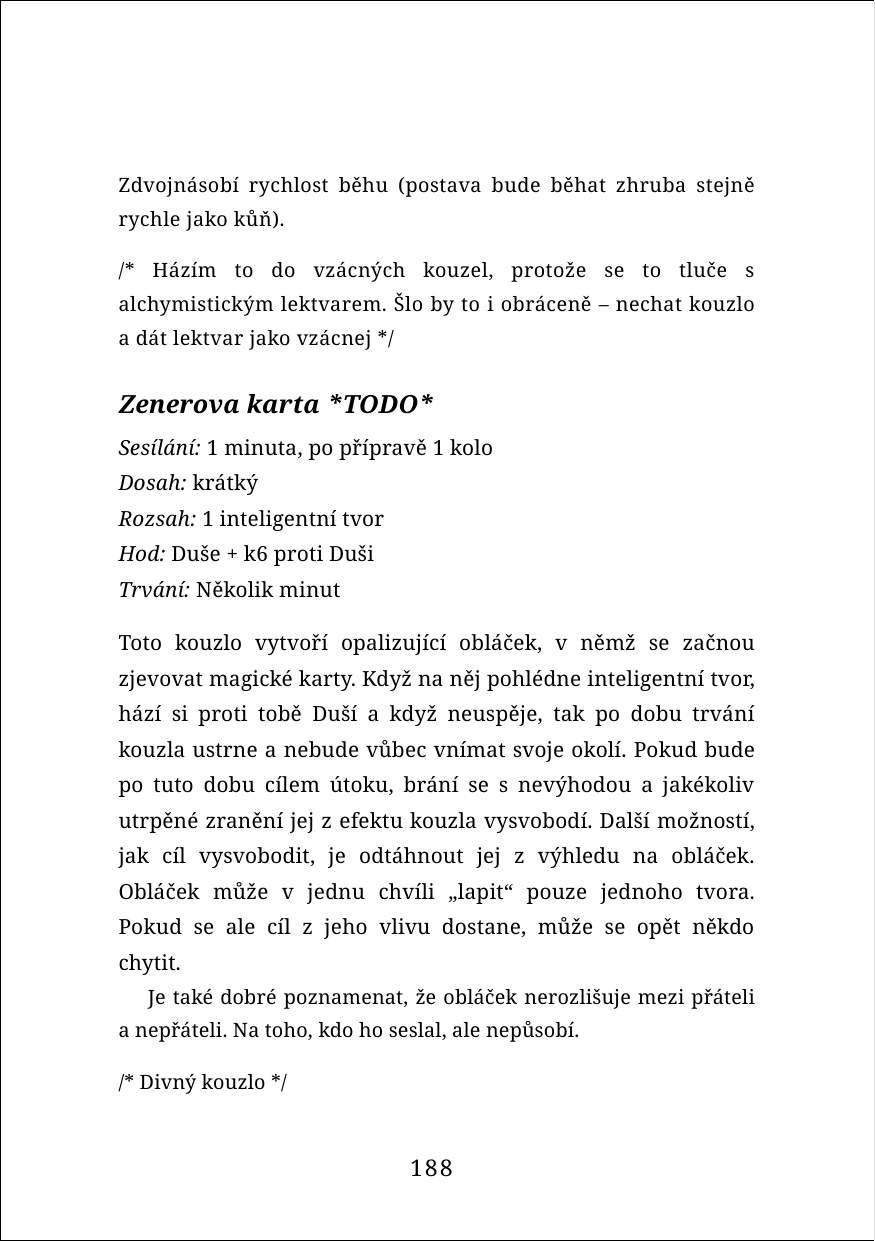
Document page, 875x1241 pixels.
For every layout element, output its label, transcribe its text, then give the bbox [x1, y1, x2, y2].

subtitle Zenerova karta *TODO* [118, 387, 756, 421]
text Zdvojnásobí rychlost běhu (postava bude běhat zhruba stejně rychle jako kůň). [118, 172, 756, 232]
text Sesílání: 1 minuta, po přípravě 1 kolo Dosah: krátký Rozsah: 1 inteligentní tvor Hod: Duše + k6 proti Duši Trvání: Několik minut [118, 433, 756, 603]
text /* Házím to do vzácných kouzel, protože se to tluče s alchymistickým lektvarem. Šlo by to i obráceně – nechat kouzlo a dát lektvar jako vzácnej */ [118, 257, 756, 351]
text Toto kouzlo vytvoří opalizující obláček, v němž se začnou zjevovat magické karty. Když na něj pohlédne inteligentní tvor, hází si proti tobě Duší a když neuspěje, tak po dobu trvání kouzla ustrne a nebude vůbec vnímat svoje okolí. Pokud bude po tuto dobu cílem útoku, brání se s nevýhodou a jakékoliv utrpěné zranění jej z efektu kouzla vysvobodí. Další možností, jak cíl vysvobodit, je odtáhnout jej z výhledu na obláček. Obláček může v jednu chvíli „lapit“ pouze jednoho tvora. Pokud se ale cíl z jeho vlivu dostane, může se opět někdo chytit. Je také dobré poznamenat, že obláček nerozlišuje mezi přáteli a nepřáteli. Na toho, kdo ho seslal, ale nepůsobí. [118, 628, 756, 1044]
text /* Divný kouzlo */ [118, 1068, 756, 1095]
